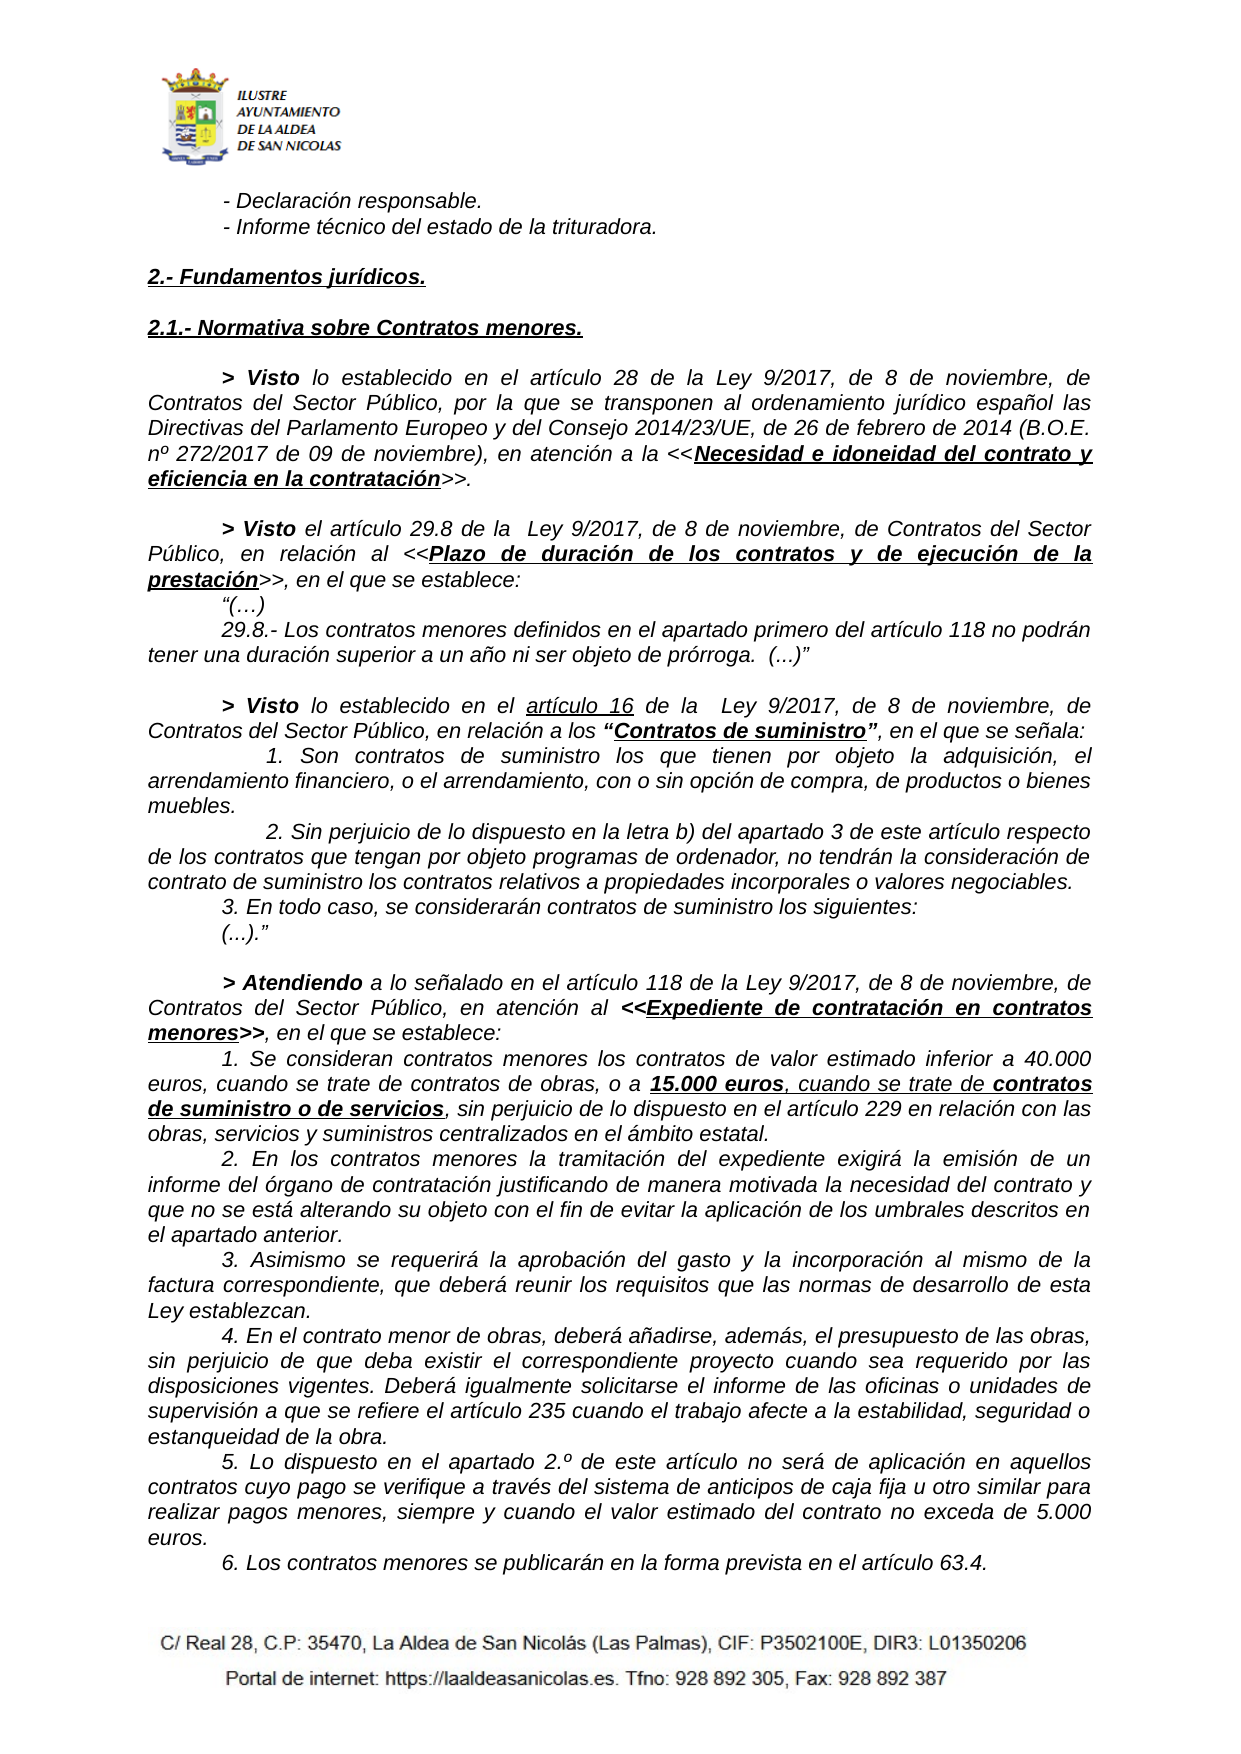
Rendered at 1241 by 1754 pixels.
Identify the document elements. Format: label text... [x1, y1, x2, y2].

picture [148, 60, 357, 173]
text 29.8.- Los contratos menores definidos en el apartado primero del artículo 118 no podrán tener una duración superior a un año ni ser objeto de prórroga. (...)” [148, 617, 1093, 667]
text 1. Son contratos de suministro los que tienen por objeto la adquisición, el arrendamiento financiero, o el arrendamiento, con o sin opción de compra, de productos o bienes muebles. [148, 743, 1093, 819]
text 3. En todo caso, se considerarán contratos de suministro los siguientes: [148, 894, 1093, 919]
text 3. Asimismo se requerirá la aprobación del gasto y la incorporación al mismo de la factura correspondiente, que deberá reunir los requisitos que las normas de desarrollo de esta Ley establezcan. [148, 1247, 1093, 1323]
text 5. Lo dispuesto en el apartado 2.º de este artículo no será de aplicación en aquellos contratos cuyo pago se verifique a través del sistema de anticipos de caja fija u otro similar para realizar pagos menores, siempre y cuando el valor estimado del contrato no exceda de 5.000 euros. [148, 1449, 1093, 1550]
text 4. En el contrato menor de obras, deberá añadirse, además, el presupuesto de las obras, sin perjuicio de que deba existir el correspondiente proyecto cuando sea requerido por las disposiciones vigentes. Deberá igualmente solicitarse el informe de las oficinas o unidades de supervisión a que se refiere el artículo 235 cuando el trabajo afecte a la estabilidad, seguridad o estanqueidad de la obra. [148, 1323, 1093, 1449]
text > Visto lo establecido en el artículo 28 de la Ley 9/2017, de 8 de noviembre, de Contratos del Sector Público, por la que se transponen al ordenamiento jurídico español las Directivas del Parlamento Europeo y del Consejo 2014/23/UE, de 26 de febrero de 2014 (B.O.E. nº 272/2017 de 09 de noviembre), en atención a la <<Necesidad e idoneidad del contrato y eficiencia en la contratación>>. [148, 365, 1093, 491]
text 2.- Fundamentos jurídicos. [148, 264, 1093, 289]
text 6. Los contratos menores se publicarán en la forma prevista en el artículo 63.4. [148, 1550, 1093, 1575]
text - Declaración responsable. [223, 188, 1093, 214]
picture [149, 1627, 1034, 1694]
text 2. En los contratos menores la tramitación del expediente exigirá la emisión de un informe del órgano de contratación justificando de manera motivada la necesidad del contrato y que no se está alterando su objeto con el fin de evitar la aplicación de los umbrales descritos en el apartado anterior. [148, 1146, 1093, 1247]
text > Visto el artículo 29.8 de la Ley 9/2017, de 8 de noviembre, de Contratos del Sector Público, en relación al <<Plazo de duración de los contratos y de ejecución de la prestación>>, en el que se establece: [148, 516, 1093, 592]
text > Visto lo establecido en el artículo 16 de la Ley 9/2017, de 8 de noviembre, de Contratos del Sector Público, en relación a los “Contratos de suministro”, en el que se señala: [148, 693, 1093, 743]
text - Informe técnico del estado de la trituradora. [223, 214, 1093, 239]
text “(…) [148, 592, 1093, 617]
text > Atendiendo a lo señalado en el artículo 118 de la Ley 9/2017, de 8 de noviembre, de Contratos del Sector Público, en atención al <<Expediente de contratación en contratos menores>>, en el que se establece: [148, 970, 1093, 1046]
text 2. Sin perjuicio de lo dispuesto en la letra b) del apartado 3 de este artículo respecto de los contratos que tengan por objeto programas de ordenador, no tendrán la consideración de contrato de suministro los contratos relativos a propiedades incorporales o valores negociables. [148, 819, 1093, 894]
text (...).” [148, 919, 1093, 945]
text 1. Se consideran contratos menores los contratos de valor estimado inferior a 40.000 euros, cuando se trate de contratos de obras, o a 15.000 euros, cuando se trate de contratos de suministro o de servicios, sin perjuicio de lo dispuesto en el artículo 229 en relación con las obras, servicios y suministros centralizados en el ámbito estatal. [148, 1046, 1093, 1146]
text 2.1.- Normativa sobre Contratos menores. [148, 314, 1093, 340]
